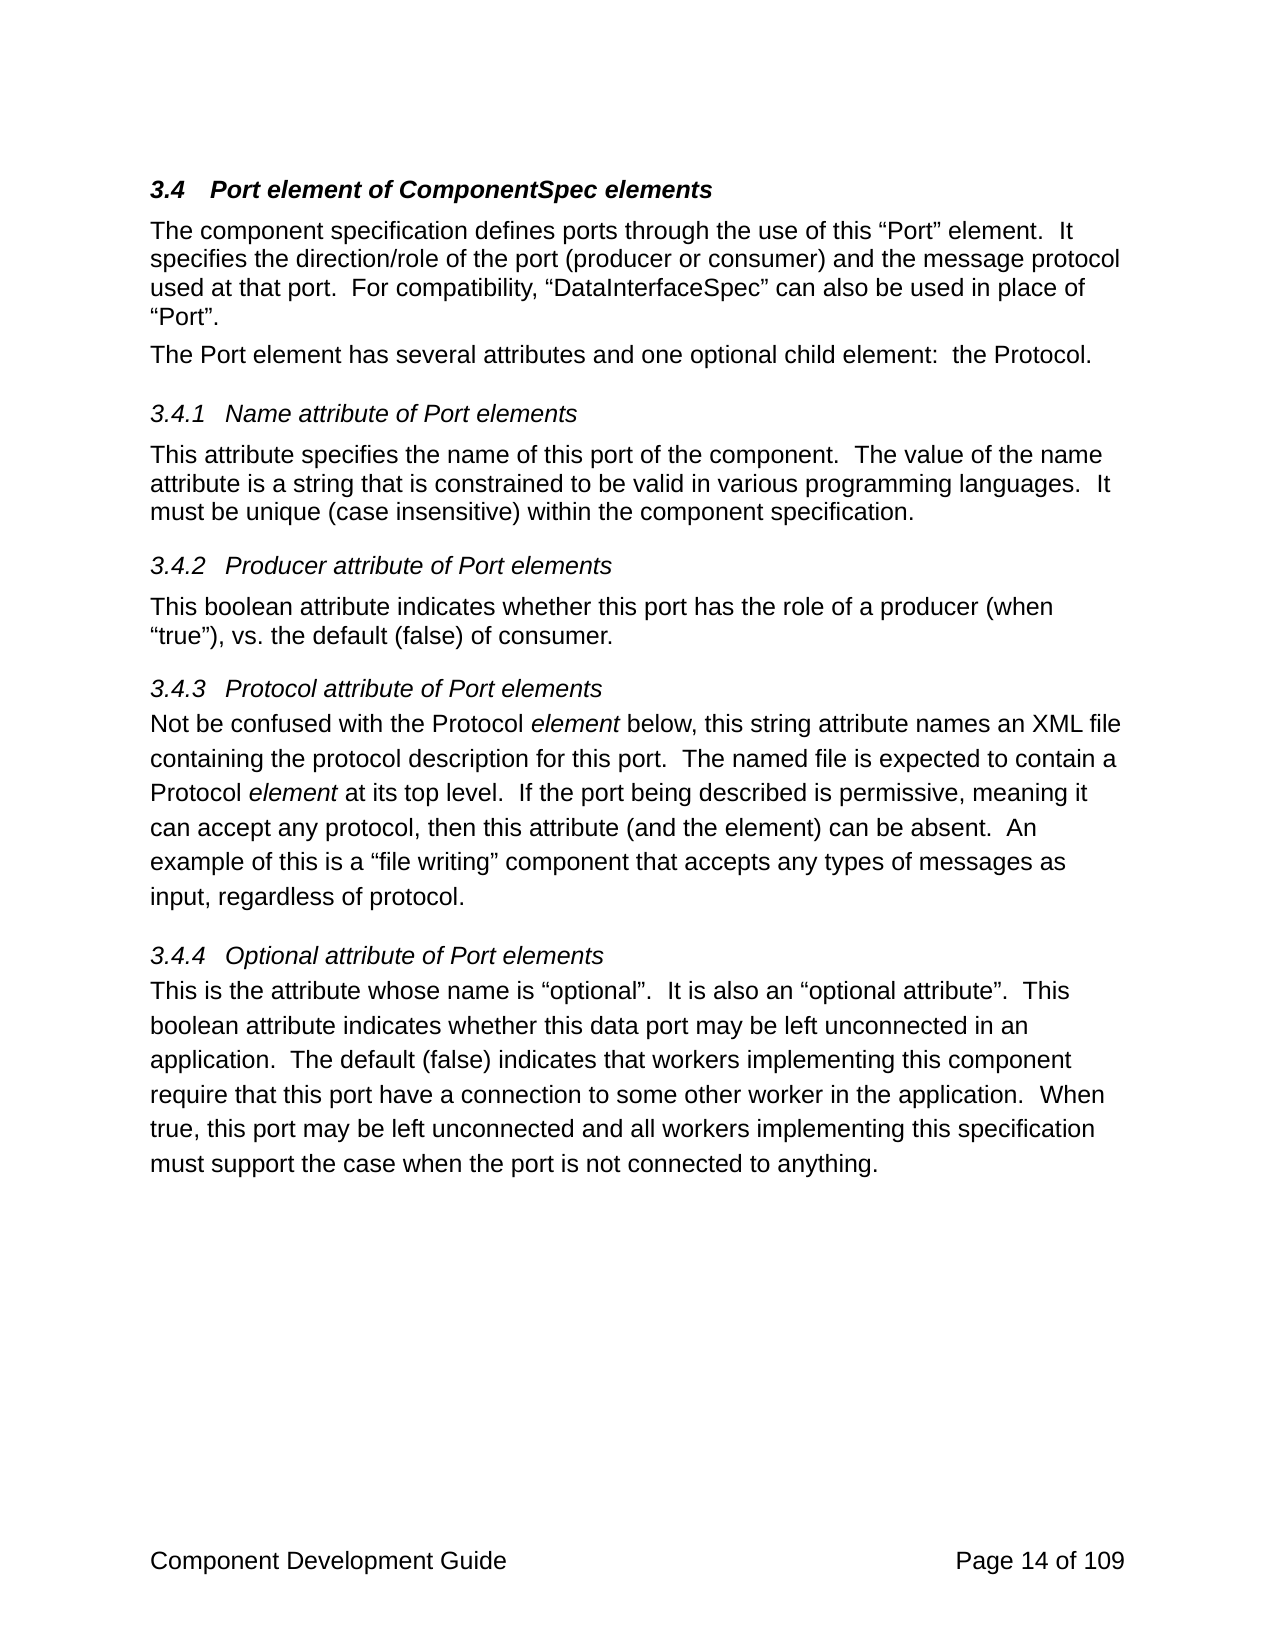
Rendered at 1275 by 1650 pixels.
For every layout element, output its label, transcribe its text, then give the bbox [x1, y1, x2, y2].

subtitle Protocol attribute of Port elements [150, 674, 1125, 703]
subtitle Name attribute of Port elements [150, 399, 1125, 428]
text This boolean attribute indicates whether this port has the role of a producer (when “true”), vs. the default (false) of consumer. [150, 592, 1125, 649]
text The Port element has several attributes and one optional child element: the Protocol. [150, 340, 1125, 368]
text This is the attribute whose name is “optional”. It is also an “optional attribute”. This boolean attribute indicates whether this data port may be left unconnected in an application. The default (false) indicates that workers implementing this component require that this port have a connection to some other worker in the application. When true, this port may be left unconnected and all workers implementing this specification must support the case when the port is not connected to anything. [150, 976, 1125, 1177]
subtitle Producer attribute of Port elements [150, 551, 1125, 580]
subtitle Optional attribute of Port elements [150, 941, 1125, 970]
subtitle Port element of ComponentSpec elements [150, 175, 1125, 204]
text The component specification defines ports through the use of this “Port” element. It specifies the direction/role of the port (producer or consumer) and the message protocol used at that port. For compatibility, “DataInterfaceSpec” can also be used in place of “Port”. [150, 216, 1125, 331]
text This attribute specifies the name of this port of the component. The value of the name attribute is a string that is constrained to be valid in various programming languages. It must be unique (case insensitive) within the component specification. [150, 440, 1125, 526]
text Not be confused with the Protocol element below, this string attribute names an XML file containing the protocol description for this port. The named file is expected to contain a Protocol element at its top level. If the port being described is permissive, meaning it can accept any protocol, then this attribute (and the element) can be absent. An example of this is a “file writing” component that accepts any types of messages as input, regardless of protocol. [150, 709, 1125, 911]
